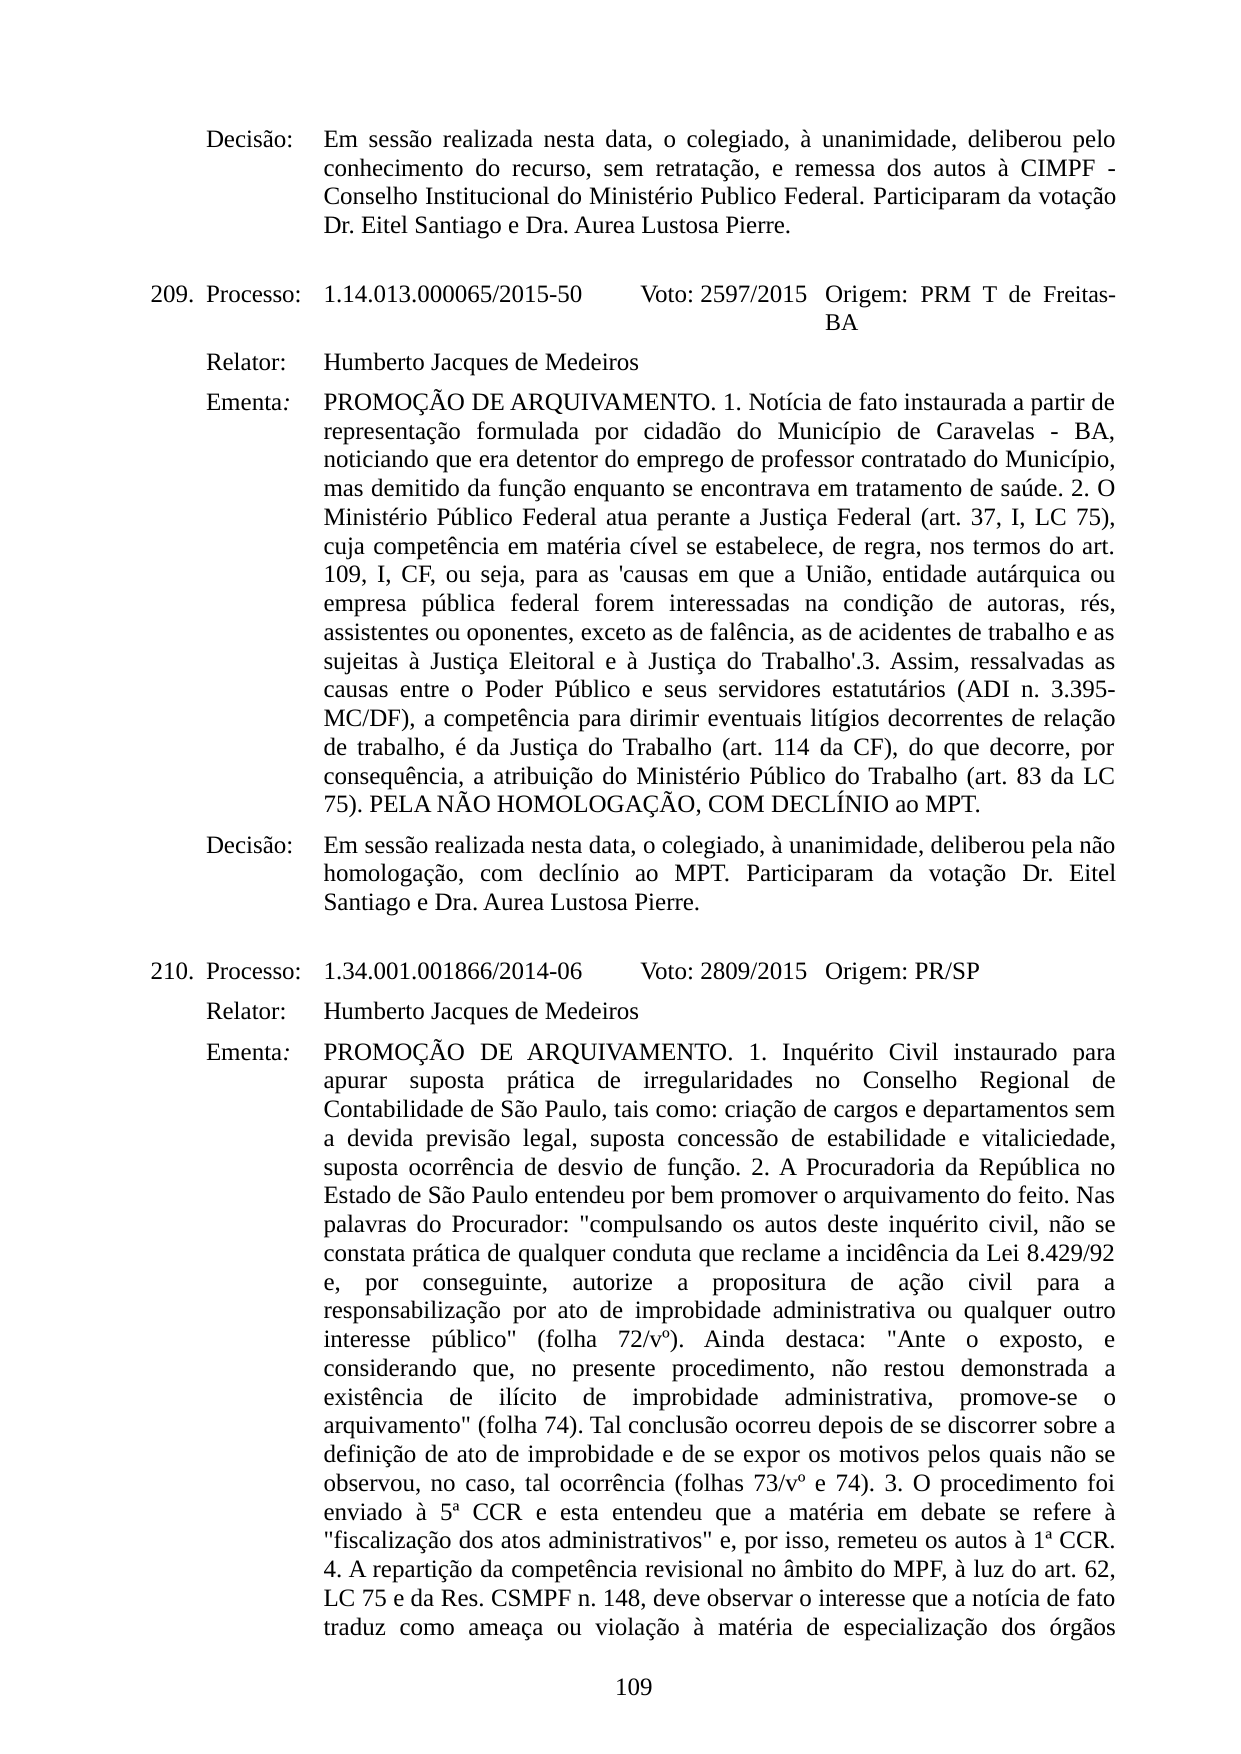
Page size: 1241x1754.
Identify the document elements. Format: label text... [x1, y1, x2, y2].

table_cell Ementa: [200, 381, 318, 824]
table_cell PROMOÇÃO DE ARQUIVAMENTO. 1. Inquérito Civil instaurado para apurar suposta prática de irregularidades no Conselho Regional de Contabilidade de São Paulo, tais como: criação de cargos e departamentos sem a devida previsão legal, suposta concessão de estabilidade e vitaliciedade, suposta ocorrência de desvio de função. 2. A Procuradoria da República no Estado de São Paulo entendeu por bem promover o arquivamento do feito. Nas palavras do Procurador: "compulsando os autos deste inquérito civil, não se constata prática de qualquer conduta que reclame a incidência da Lei 8.429/92 e, por conseguinte, autorize a propositura de ação civil para a responsabilização por ato de improbidade administrativa ou qualquer outro interesse público" (folha 72/vº). Ainda destaca: "Ante o exposto, e considerando que, no presente procedimento, não restou demonstrada a existência de ilícito de improbidade administrativa, promove-se o arquivamento" (folha 74). Tal conclusão ocorreu depois de se discorrer sobre a definição de ato de improbidade e de se expor os motivos pelos quais não se observou, no caso, tal ocorrência (folhas 73/vº e 74). 3. O procedimento foi enviado à 5ª CCR e esta entendeu que a matéria em debate se refere à "fiscalização dos atos administrativos" e, por isso, remeteu os autos à 1ª CCR. 4. A repartição da competência revisional no âmbito do MPF, à luz do art. 62, LC 75 e da Res. CSMPF n. 148, deve observar o interesse que a notícia de fato traduz como ameaça ou violação à matéria de especialização dos órgãos [318, 1031, 1122, 1646]
table_cell [145, 118, 200, 244]
table_cell Em sessão realizada nesta data, o colegiado, à unanimidade, deliberou pela não homologação, com declínio ao MPT. Participaram da votação Dr. Eitel Santiago e Dra. Aurea Lustosa Pierre. [318, 824, 1122, 922]
table_header Voto: 2597/2015 [635, 273, 819, 341]
table_header Origem: PRM T de Freitas-BA [819, 273, 1122, 341]
table_header Voto: 2809/2015 [635, 951, 819, 991]
table_header Processo: [200, 273, 318, 341]
table_cell [145, 824, 200, 922]
table_header Processo: [200, 951, 318, 991]
table_cell Em sessão realizada nesta data, o colegiado, à unanimidade, deliberou pelo conhecimento do recurso, sem retratação, e remessa dos autos à CIMPF - Conselho Institucional do Ministério Publico Federal. Participaram da votação Dr. Eitel Santiago e Dra. Aurea Lustosa Pierre. [318, 118, 1122, 244]
table_cell [145, 381, 200, 824]
table_cell Relator: [200, 341, 318, 381]
table_cell [145, 341, 200, 381]
table_header 209. [145, 273, 200, 341]
table_header 1.34.001.001866/2014-06 [318, 951, 634, 991]
table_cell Relator: [200, 991, 318, 1031]
table_cell [145, 991, 200, 1031]
table_header 1.14.013.000065/2015-50 [318, 273, 634, 341]
table_cell PROMOÇÃO DE ARQUIVAMENTO. 1. Notícia de fato instaurada a partir de representação formulada por cidadão do Município de Caravelas - BA, noticiando que era detentor do emprego de professor contratado do Município, mas demitido da função enquanto se encontrava em tratamento de saúde. 2. O Ministério Público Federal atua perante a Justiça Federal (art. 37, I, LC 75), cuja competência em matéria cível se estabelece, de regra, nos termos do art. 109, I, CF, ou seja, para as 'causas em que a União, entidade autárquica ou empresa pública federal forem interessadas na condição de autoras, rés, assistentes ou oponentes, exceto as de falência, as de acidentes de trabalho e as sujeitas à Justiça Eleitoral e à Justiça do Trabalho'.3. Assim, ressalvadas as causas entre o Poder Público e seus servidores estatutários (ADI n. 3.395-MC/DF), a competência para dirimir eventuais litígios decorrentes de relação de trabalho, é da Justiça do Trabalho (art. 114 da CF), do que decorre, por consequência, a atribuição do Ministério Público do Trabalho (art. 83 da LC 75). PELA NÃO HOMOLOGAÇÃO, COM DECLÍNIO ao MPT. [318, 381, 1122, 824]
table_cell [145, 1031, 200, 1646]
table_cell Decisão: [200, 118, 318, 244]
table_header 210. [145, 951, 200, 991]
table_header Origem: PR/SP [819, 951, 1122, 991]
table_cell Ementa: [200, 1031, 318, 1646]
table_cell Humberto Jacques de Medeiros [318, 991, 1122, 1031]
table_cell Humberto Jacques de Medeiros [318, 341, 1122, 381]
table_cell Decisão: [200, 824, 318, 922]
